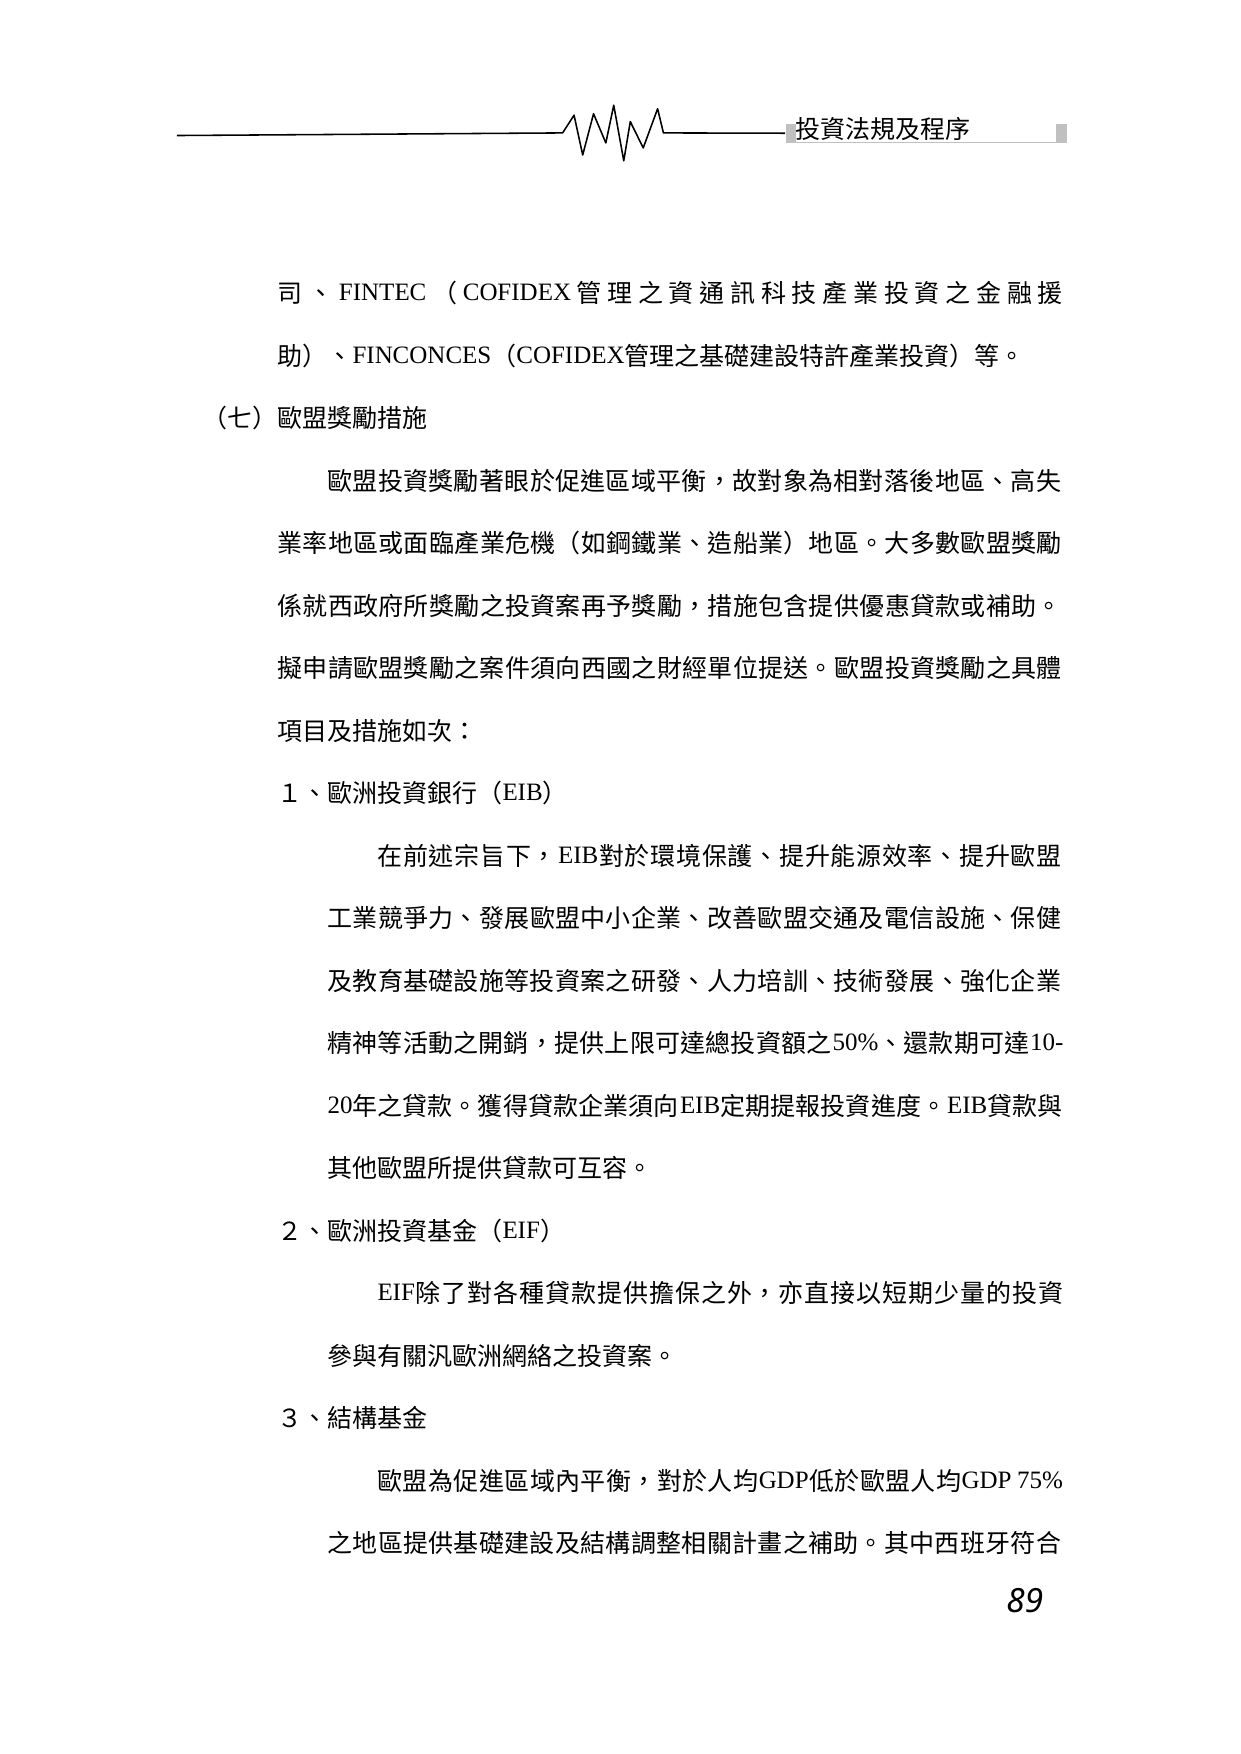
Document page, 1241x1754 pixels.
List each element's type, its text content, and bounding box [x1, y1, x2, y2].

text 司、FINTEC（COFIDEX管理之資通訊科技產業投資之金融援助）、FINCONCES（COFIDEX管理之基礎建設特許產業投資）等。 [277, 250, 1063, 375]
text 在前述宗旨下，EIB對於環境保護、提升能源效率、提升歐盟工業競爭力、發展歐盟中小企業、改善歐盟交通及電信設施、保健及教育基礎設施等投資案之研發、人力培訓、技術發展、強化企業精神等活動之開銷，提供上限可達總投資額之50%、還款期可達10-20年之貸款。獲得貸款企業須向EIB定期提報投資進度。EIB貸款與其他歐盟所提供貸款可互容。 [327, 813, 1063, 1188]
text 歐盟投資獎勵著眼於促進區域平衡，故對象為相對落後地區、高失業率地區或面臨產業危機（如鋼鐵業、造船業）地區。大多數歐盟獎勵係就西政府所獎勵之投資案再予獎勵，措施包含提供優惠貸款或補助。擬申請歐盟獎勵之案件須向西國之財經單位提送。歐盟投資獎勵之具體項目及措施如次： [277, 438, 1063, 750]
text EIF除了對各種貸款提供擔保之外，亦直接以短期少量的投資參與有關汎歐洲網絡之投資案。 [327, 1250, 1063, 1375]
text ３、結構基金 [277, 1375, 1063, 1438]
text 歐盟為促進區域內平衡，對於人均GDP低於歐盟人均GDP 75%之地區提供基礎建設及結構調整相關計畫之補助。其中西班牙符合 [327, 1438, 1063, 1563]
text １、歐洲投資銀行（EIB） [277, 750, 1063, 813]
text （七）歐盟獎勵措施 [202, 375, 1063, 438]
text ２、歐洲投資基金（EIF） [277, 1188, 1063, 1250]
